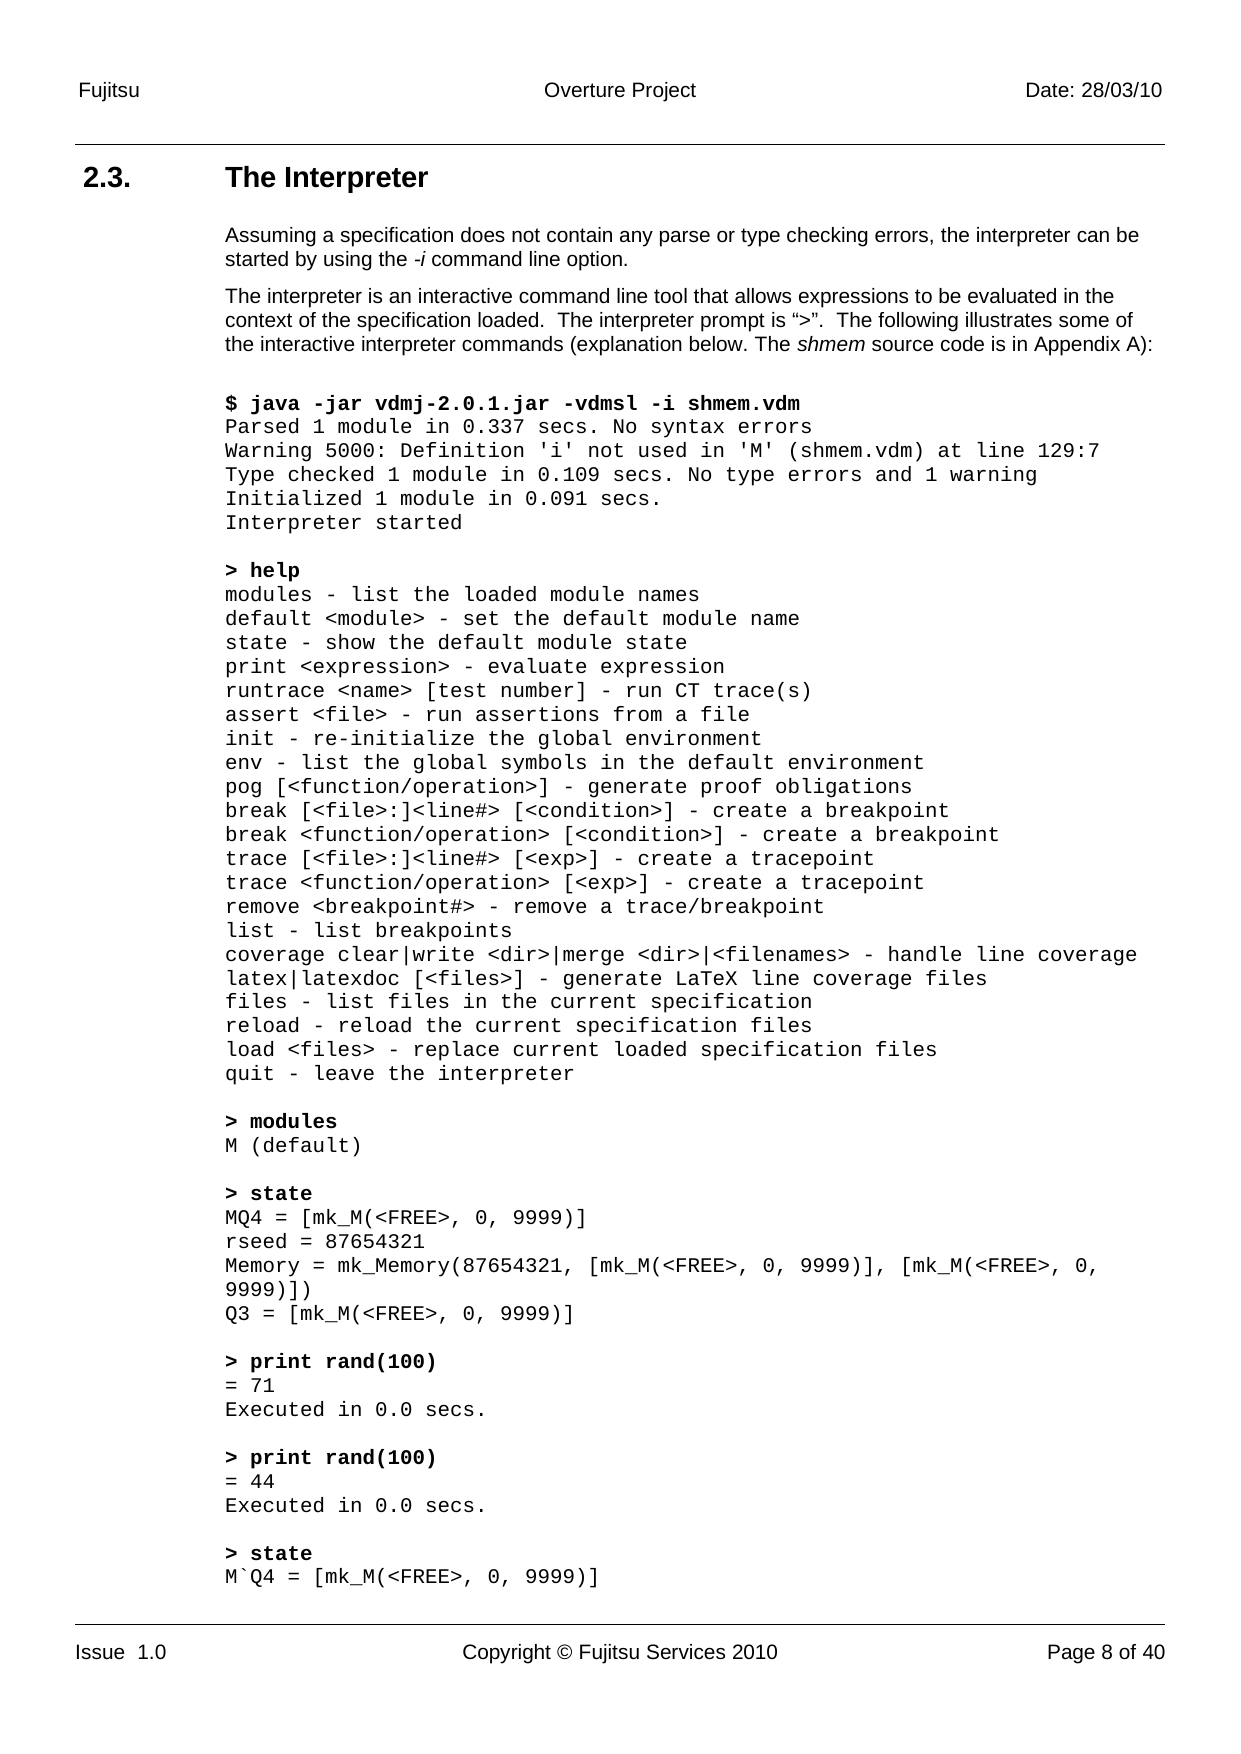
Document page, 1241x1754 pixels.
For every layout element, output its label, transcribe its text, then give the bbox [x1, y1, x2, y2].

text trace [<file>:]<line#> [<exp>] - create a tracepoint [225, 848, 1165, 872]
text > state [225, 1542, 1165, 1566]
text = 44 [225, 1471, 1165, 1494]
text pog [<function/operation>] - generate proof obligations [225, 776, 1165, 800]
text break [<file>:]<line#> [<condition>] - create a breakpoint [225, 800, 1165, 824]
text Executed in 0.0 secs. [225, 1399, 1165, 1423]
text M (default) [225, 1135, 1165, 1159]
text > print rand(100) [225, 1351, 1165, 1375]
text files - list files in the current specification [225, 991, 1165, 1015]
text MQ4 = [mk_M(<FREE>, 0, 9999)] [225, 1207, 1165, 1231]
subtitle The Interpreter [75, 160, 1165, 193]
text runtrace <name> [test number] - run CT trace(s) [225, 680, 1165, 704]
text Warning 5000: Definition 'i' not used in 'M' (shmem.vdm) at line 129:7 [225, 440, 1165, 464]
text M`Q4 = [mk_M(<FREE>, 0, 9999)] [225, 1566, 1165, 1590]
text assert <file> - run assertions from a file [225, 704, 1165, 728]
text state - show the default module state [225, 632, 1165, 656]
text remove <breakpoint#> - remove a trace/breakpoint [225, 896, 1165, 919]
text latex|latexdoc [<files>] - generate LaTeX line coverage files [225, 967, 1165, 991]
text Initialized 1 module in 0.091 secs. [225, 488, 1165, 512]
text Type checked 1 module in 0.109 secs. No type errors and 1 warning [225, 464, 1165, 488]
text > help [225, 560, 1165, 584]
text print <expression> - evaluate expression [225, 656, 1165, 680]
text > state [225, 1183, 1165, 1207]
text Memory = mk_Memory(87654321, [mk_M(<FREE>, 0, 9999)], [mk_M(<FREE>, 0, 9999)]) [225, 1255, 1165, 1303]
text reload - reload the current specification files [225, 1015, 1165, 1039]
text env - list the global symbols in the default environment [225, 752, 1165, 776]
text Parsed 1 module in 0.337 secs. No syntax errors [225, 416, 1165, 440]
text $ java -jar vdmj-2.0.1.jar -vdmsl -i shmem.vdm [225, 392, 1165, 416]
text modules - list the loaded module names [225, 584, 1165, 608]
text default <module> - set the default module name [225, 608, 1165, 632]
text Q3 = [mk_M(<FREE>, 0, 9999)] [225, 1303, 1165, 1327]
text trace <function/operation> [<exp>] - create a tracepoint [225, 872, 1165, 896]
text rseed = 87654321 [225, 1231, 1165, 1255]
text quit - leave the interpreter [225, 1063, 1165, 1087]
text Interpreter started [225, 512, 1165, 536]
text = 71 [225, 1375, 1165, 1399]
text list - list breakpoints [225, 919, 1165, 943]
text load <files> - replace current loaded specification files [225, 1039, 1165, 1063]
text The interpreter is an interactive command line tool that allows expressions to be evaluated in the context of the specification loaded. The interpreter prompt is “>”. The following illustrates some of the interactive interpreter commands (explanation below. The shmem source code is in Appendix A): [225, 284, 1165, 356]
text Executed in 0.0 secs. [225, 1494, 1165, 1518]
text Assuming a specification does not contain any parse or type checking errors, the interpreter can be started by using the -i command line option. [225, 223, 1165, 271]
text init - re-initialize the global environment [225, 728, 1165, 752]
text > print rand(100) [225, 1447, 1165, 1471]
text coverage clear|write <dir>|merge <dir>|<filenames> - handle line coverage [225, 943, 1165, 967]
text break <function/operation> [<condition>] - create a breakpoint [225, 824, 1165, 848]
text > modules [225, 1111, 1165, 1135]
